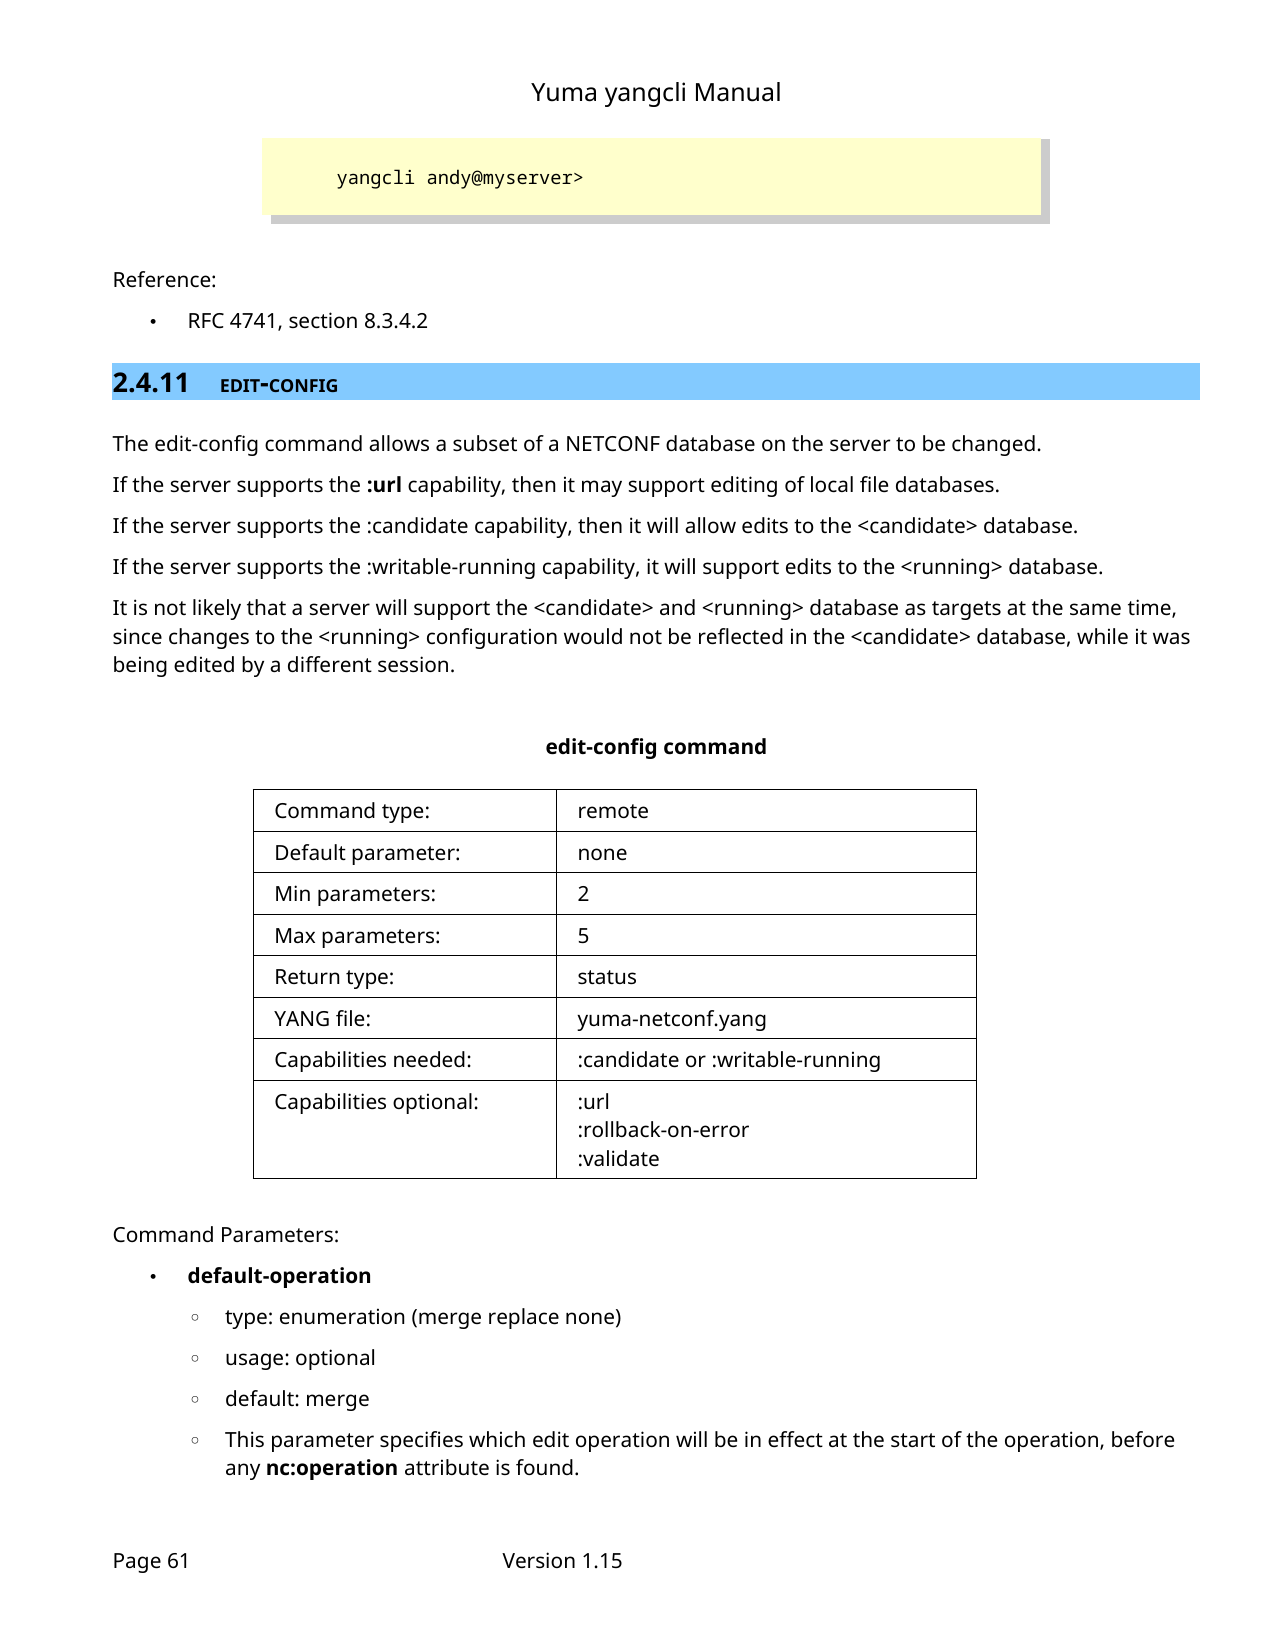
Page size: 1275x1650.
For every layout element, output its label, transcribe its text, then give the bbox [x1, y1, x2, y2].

table_cell Capabilities needed: [254, 1039, 556, 1080]
list default: merge [187, 1384, 1200, 1412]
list type: enumeration (merge replace none) [187, 1302, 1200, 1331]
text It is not likely that a server will support the <candidate> and <running> database as targets at the same time, since changes to the <running> configuration would not be reflected in the <candidate> database, while it was being edited by a different session. [112, 593, 1200, 679]
table_cell YANG file: [254, 998, 556, 1038]
table_cell :candidate or :writable-running [557, 1039, 976, 1080]
table_cell Min parameters: [254, 873, 556, 914]
table_cell :url :rollback-on-error :validate [557, 1081, 976, 1178]
list RFC 4741, section 8.3.4.2 [150, 306, 1200, 334]
table_cell Max parameters: [254, 915, 556, 955]
text yangcli andy@myserver> [262, 164, 1041, 189]
table_cell none [557, 832, 976, 872]
subtitle edit-config command [127, 732, 1185, 761]
table_cell yuma-netconf.yang [557, 998, 976, 1038]
text The edit-config command allows a subset of a NETCONF database on the server to be changed. [112, 429, 1200, 458]
table_cell 5 [557, 915, 976, 955]
list usage: optional [187, 1343, 1200, 1372]
table_cell 2 [557, 873, 976, 914]
text If the server supports the :candidate capability, then it will allow edits to the <candidate> database. [112, 511, 1200, 540]
subtitle edit-config [112, 363, 1200, 400]
text If the server supports the :writable-running capability, it will support edits to the <running> database. [112, 552, 1200, 581]
table_cell Default parameter: [254, 832, 556, 872]
table_cell status [557, 956, 976, 997]
list default-operation [150, 1261, 1200, 1290]
text Reference: [112, 265, 1200, 293]
table_cell Return type: [254, 956, 556, 997]
table_header remote [557, 790, 976, 831]
list This parameter specifies which edit operation will be in effect at the start of the operation, before any nc:operation attribute is found. [187, 1425, 1200, 1482]
table_header Command type: [254, 790, 556, 831]
text If the server supports the :url capability, then it may support editing of local file databases. [112, 471, 1200, 499]
table_cell Capabilities optional: [254, 1081, 556, 1178]
text Command Parameters: [112, 1220, 1200, 1249]
